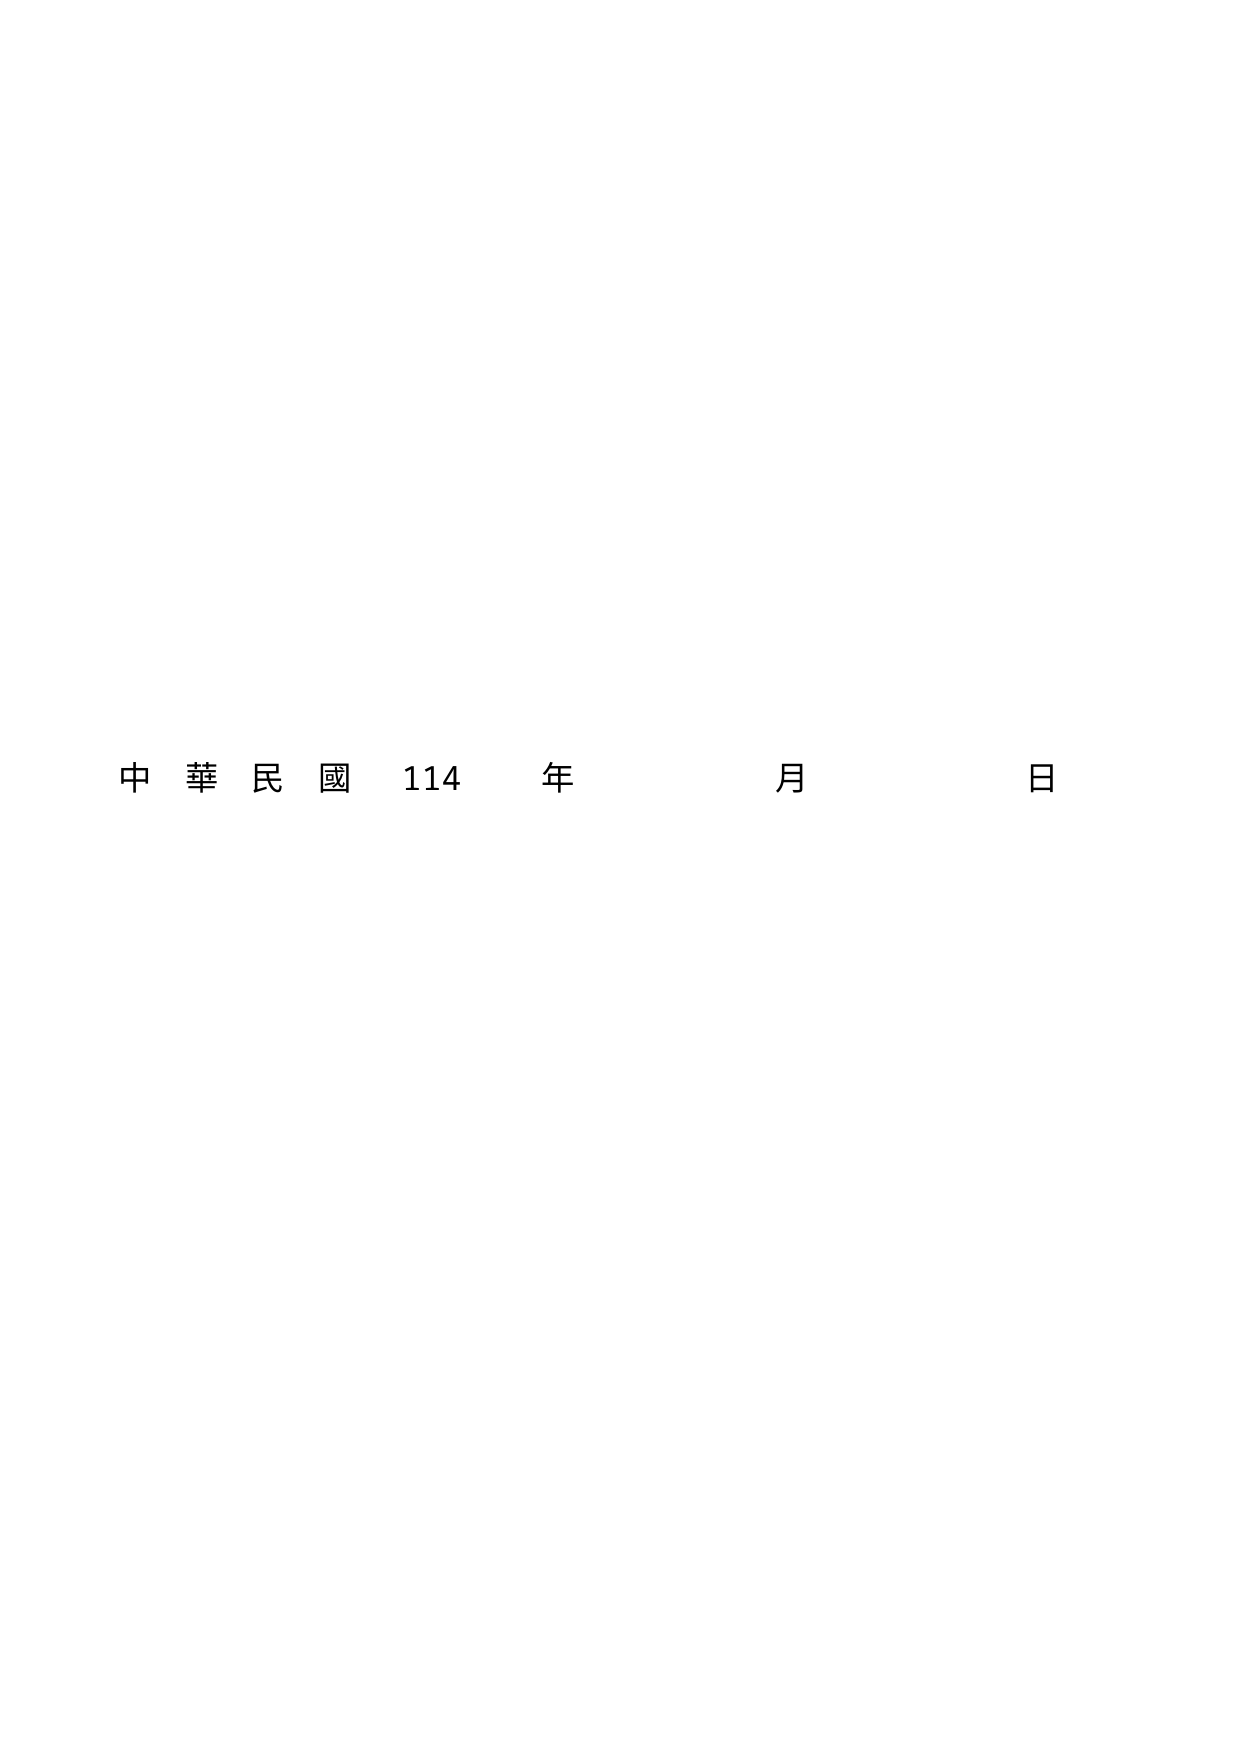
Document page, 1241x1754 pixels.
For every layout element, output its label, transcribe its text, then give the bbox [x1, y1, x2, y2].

text 中 華 民 國 114 年 月 日 [118, 734, 1122, 797]
